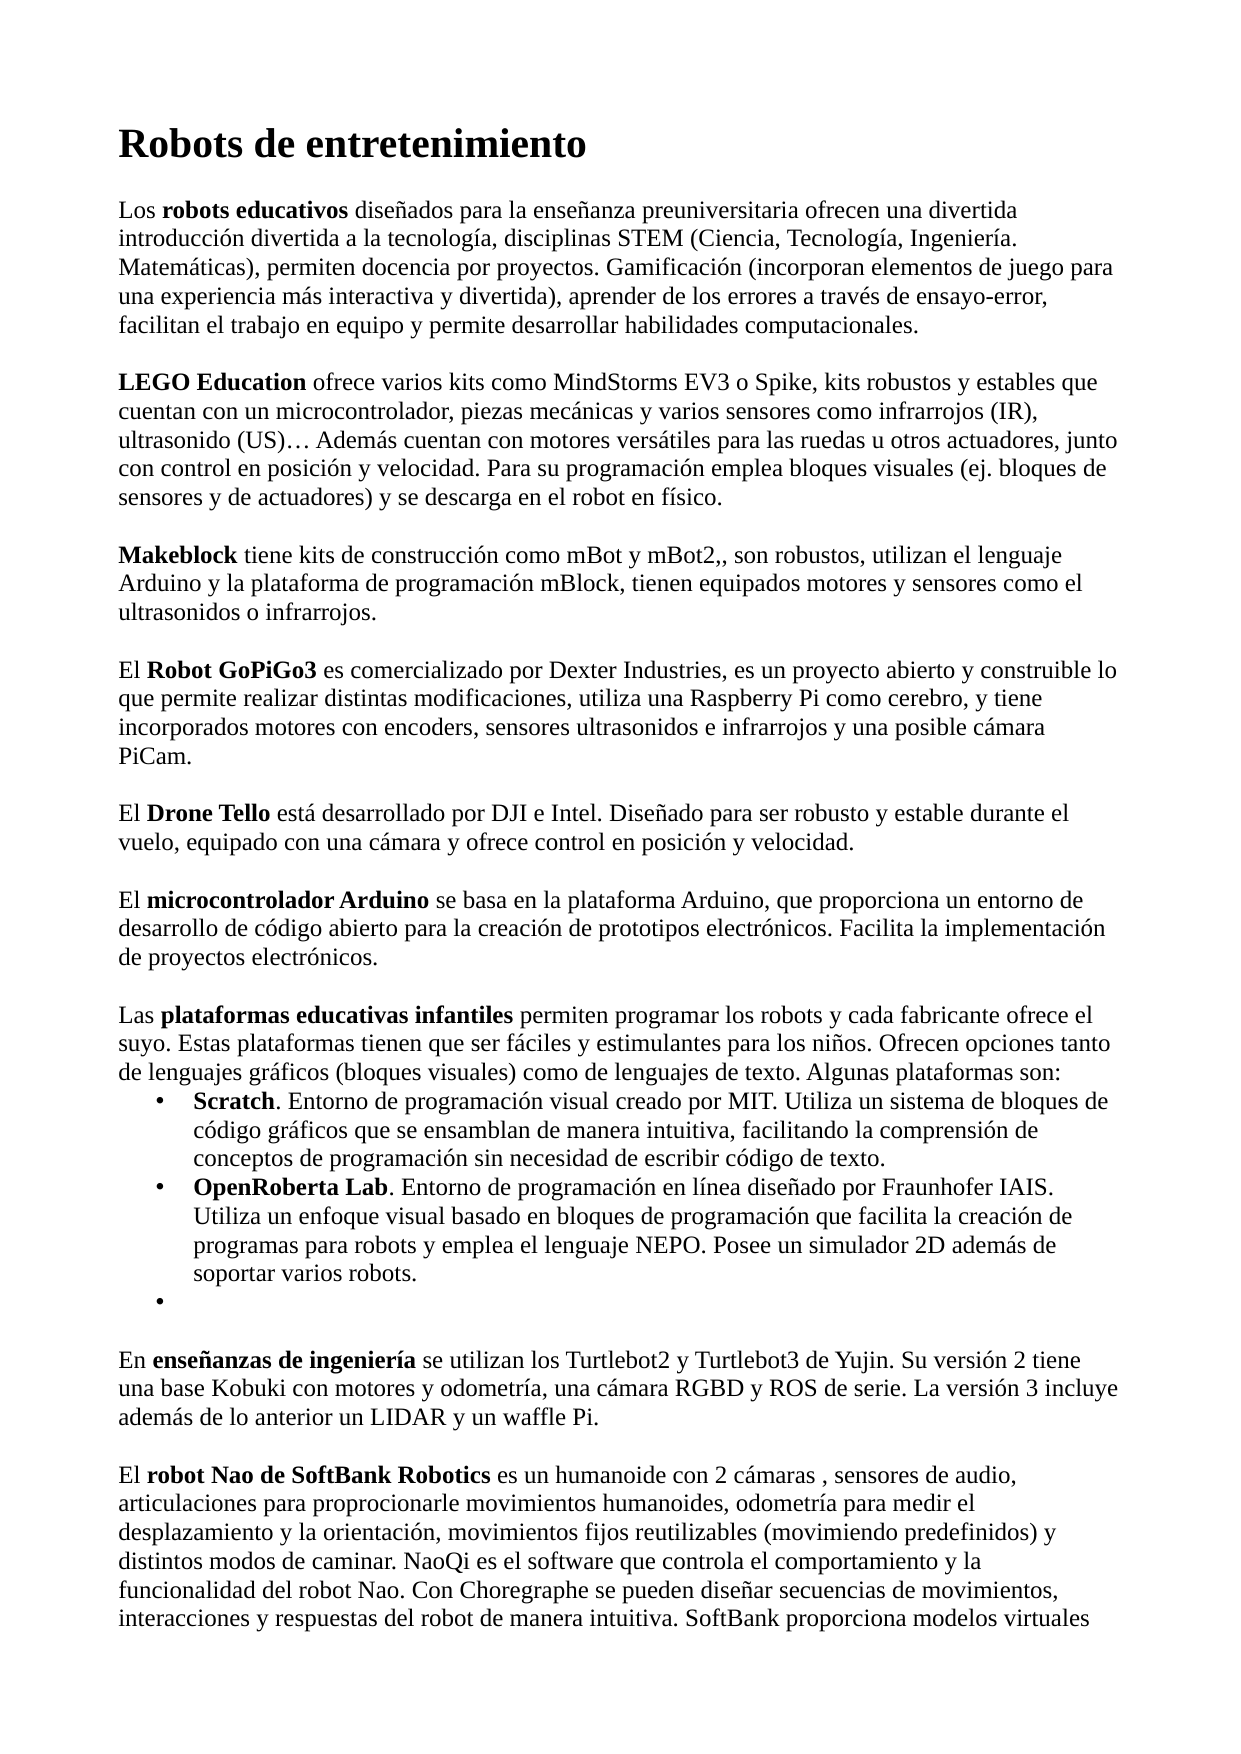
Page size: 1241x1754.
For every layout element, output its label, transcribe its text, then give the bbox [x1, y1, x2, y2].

list OpenRoberta Lab. Entorno de programación en línea diseñado por Fraunhofer IAIS. Utiliza un enfoque visual basado en bloques de programación que facilita la creación de programas para robots y emplea el lenguaje NEPO. Posee un simulador 2D además de soportar varios robots. [156, 1172, 1122, 1287]
text Los robots educativos diseñados para la enseñanza preuniversitaria ofrecen una divertida introducción divertida a la tecnología, disciplinas STEM (Ciencia, Tecnología, Ingeniería. Matemáticas), permiten docencia por proyectos. Gamificación (incorporan elementos de juego para una experiencia más interactiva y divertida), aprender de los errores a través de ensayo-error, facilitan el trabajo en equipo y permite desarrollar habilidades computacionales. [118, 195, 1122, 338]
text Makeblock tiene kits de construcción como mBot y mBot2,, son robustos, utilizan el lenguaje Arduino y la plataforma de programación mBlock, tienen equipados motores y sensores como el ultrasonidos o infrarrojos. [118, 540, 1122, 626]
text Robots de entretenimiento [118, 118, 1122, 166]
text LEGO Education ofrece varios kits como MindStorms EV3 o Spike, kits robustos y estables que cuentan con un microcontrolador, piezas mecánicas y varios sensores como infrarrojos (IR), ultrasonido (US)… Además cuentan con motores versátiles para las ruedas u otros actuadores, junto con control en posición y velocidad. Para su programación emplea bloques visuales (ej. bloques de sensores y de actuadores) y se descarga en el robot en físico. [118, 367, 1122, 511]
text Las plataformas educativas infantiles permiten programar los robots y cada fabricante ofrece el suyo. Estas plataformas tienen que ser fáciles y estimulantes para los niños. Ofrecen opciones tanto de lenguajes gráficos (bloques visuales) como de lenguajes de texto. Algunas plataformas son: [118, 1000, 1122, 1086]
text En enseñanzas de ingeniería se utilizan los Turtlebot2 y Turtlebot3 de Yujin. Su versión 2 tiene una base Kobuki con motores y odometría, una cámara RGBD y ROS de serie. La versión 3 incluye además de lo anterior un LIDAR y un waffle Pi. [118, 1345, 1122, 1431]
list Scratch. Entorno de programación visual creado por MIT. Utiliza un sistema de bloques de código gráficos que se ensamblan de manera intuitiva, facilitando la comprensión de conceptos de programación sin necesidad de escribir código de texto. [156, 1086, 1122, 1172]
text El robot Nao de SoftBank Robotics es un humanoide con 2 cámaras , sensores de audio, articulaciones para proprocionarle movimientos humanoides, odometría para medir el desplazamiento y la orientación, movimientos fijos reutilizables (movimiendo predefinidos) y distintos modos de caminar. NaoQi es el software que controla el comportamiento y la funcionalidad del robot Nao. Con Choregraphe se pueden diseñar secuencias de movimientos, interacciones y respuestas del robot de manera intuitiva. SoftBank proporciona modelos virtuales [118, 1460, 1122, 1632]
text El Robot GoPiGo3 es comercializado por Dexter Industries, es un proyecto abierto y construible lo que permite realizar distintas modificaciones, utiliza una Raspberry Pi como cerebro, y tiene incorporados motores con encoders, sensores ultrasonidos e infrarrojos y una posible cámara PiCam. [118, 655, 1122, 770]
text El microcontrolador Arduino se basa en la plataforma Arduino, que proporciona un entorno de desarrollo de código abierto para la creación de prototipos electrónicos. Facilita la implementación de proyectos electrónicos. [118, 885, 1122, 971]
text El Drone Tello está desarrollado por DJI e Intel. Diseñado para ser robusto y estable durante el vuelo, equipado con una cámara y ofrece control en posición y velocidad. [118, 798, 1122, 856]
